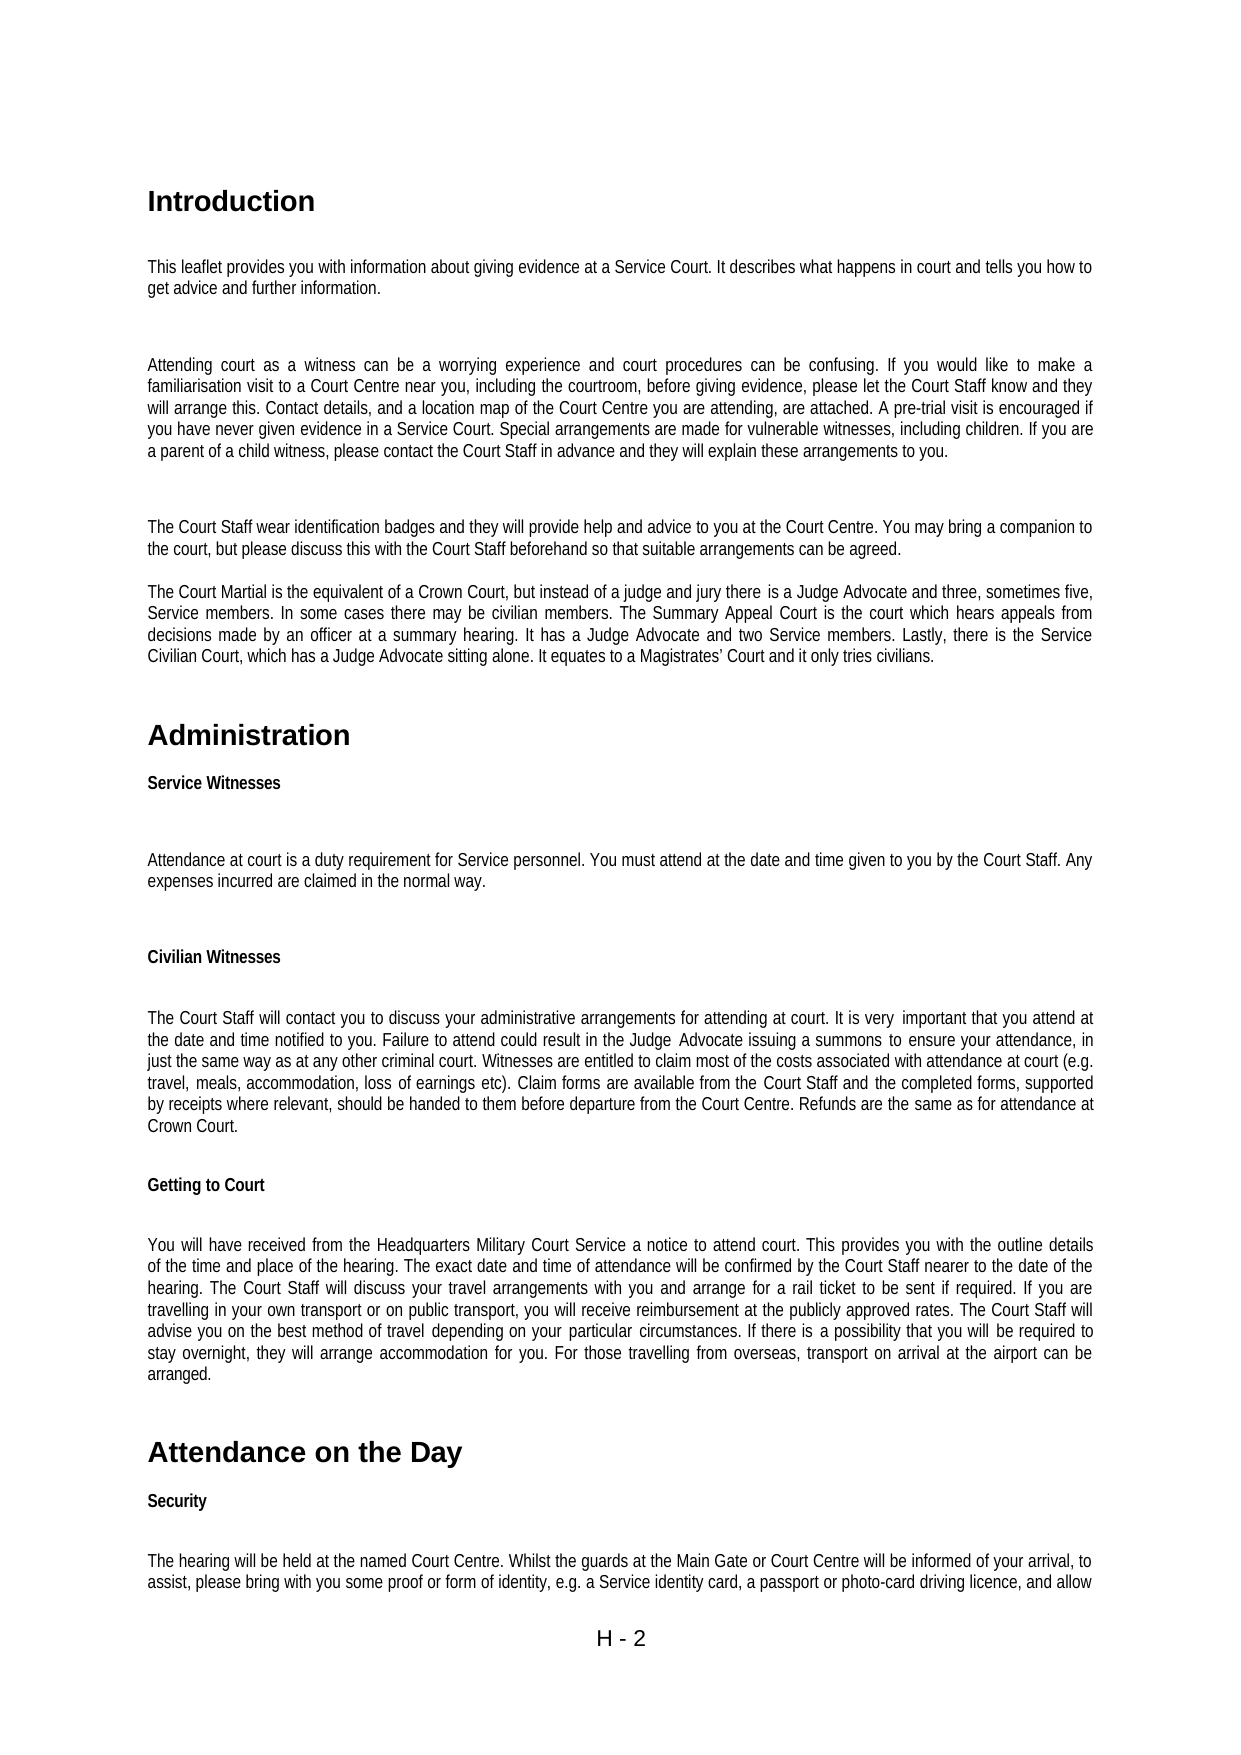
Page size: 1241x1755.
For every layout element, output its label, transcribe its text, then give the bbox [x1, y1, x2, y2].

text The Court Martial is the equivalent of a Crown Court, but instead of a judge and jury there is a Judge Advocate and three, sometimes five, Service members. In some cases there may be civilian members. The Summary Appeal Court is the court which hears appeals from decisions made by an officer at a summary hearing. It has a Judge Advocate and two Service members. Lastly, there is the Service Civilian Court, which has a Judge Advocate sitting alone. It equates to a Magistrates’ Court and it only tries civilians. [147, 581, 1094, 667]
subtitle Attendance on the Day [147, 1435, 1186, 1469]
text The Court Staff wear identification badges and they will provide help and advice to you at the Court Centre. You may bring a companion to the court, but please discuss this with the Court Staff beforehand so that suitable arrangements can be agreed. [147, 516, 1094, 559]
text Attending court as a witness can be a worrying experience and court procedures can be confusing. If you would like to make a familiarisation visit to a Court Centre near you, including the courtroom, before giving evidence, please let the Court Staff know and they will arrange this. Contact details, and a location map of the Court Centre you are attending, are attached. A pre-trial visit is encouraged if you have never given evidence in a Service Court. Special arrangements are made for vulnerable witnesses, including children. If you are a parent of a child witness, please contact the Court Staff in advance and they will explain these arrangements to you. [147, 353, 1094, 461]
text Getting to Court [147, 1174, 1186, 1196]
text The Court Staff will contact you to discuss your administrative arrangements for attending at court. It is very important that you attend at the date and time notified to you. Failure to attend could result in the Judge Advocate issuing a summons to ensure your attendance, in just the same way as at any other criminal court. Witnesses are entitled to claim most of the costs associated with attendance at court (e.g. travel, meals, accommodation, loss of earnings etc). Claim forms are available from the Court Staff and the completed forms, supported by receipts where relevant, should be handed to them before departure from the Court Centre. Refunds are the same as for attendance at Crown Court. [147, 1007, 1094, 1136]
text The hearing will be held at the named Court Centre. Whilst the guards at the Main Gate or Court Centre will be informed of your arrival, to assist, please bring with you some proof or form of identity, e.g. a Service identity card, a passport or photo-card driving licence, and allow [147, 1549, 1094, 1593]
text Civilian Witnesses [147, 946, 1186, 968]
text Service Witnesses [147, 772, 1186, 794]
text This leaflet provides you with information about giving evidence at a Service Court. It describes what happens in court and tells you how to get advice and further information. [147, 256, 1094, 299]
text Attendance at court is a duty requirement for Service personnel. You must attend at the date and time given to you by the Court Staff. Any expenses incurred are claimed in the normal way. [147, 848, 1094, 892]
text Security [147, 1490, 1186, 1511]
text You will have received from the Headquarters Military Court Service a notice to attend court. This provides you with the outline details of the time and place of the hearing. The exact date and time of attendance will be confirmed by the Court Staff nearer to the date of the hearing. The Court Staff will discuss your travel arrangements with you and arrange for a rail ticket to be sent if required. If you are travelling in your own transport or on public transport, you will receive reimbursement at the publicly approved rates. The Court Staff will advise you on the best method of travel depending on your particular circumstances. If there is a possibility that you will be required to stay overnight, they will arrange accommodation for you. For those travelling from overseas, transport on arrival at the airport can be arranged. [147, 1234, 1094, 1385]
subtitle Introduction [147, 184, 1186, 218]
subtitle Administration [147, 718, 1186, 752]
